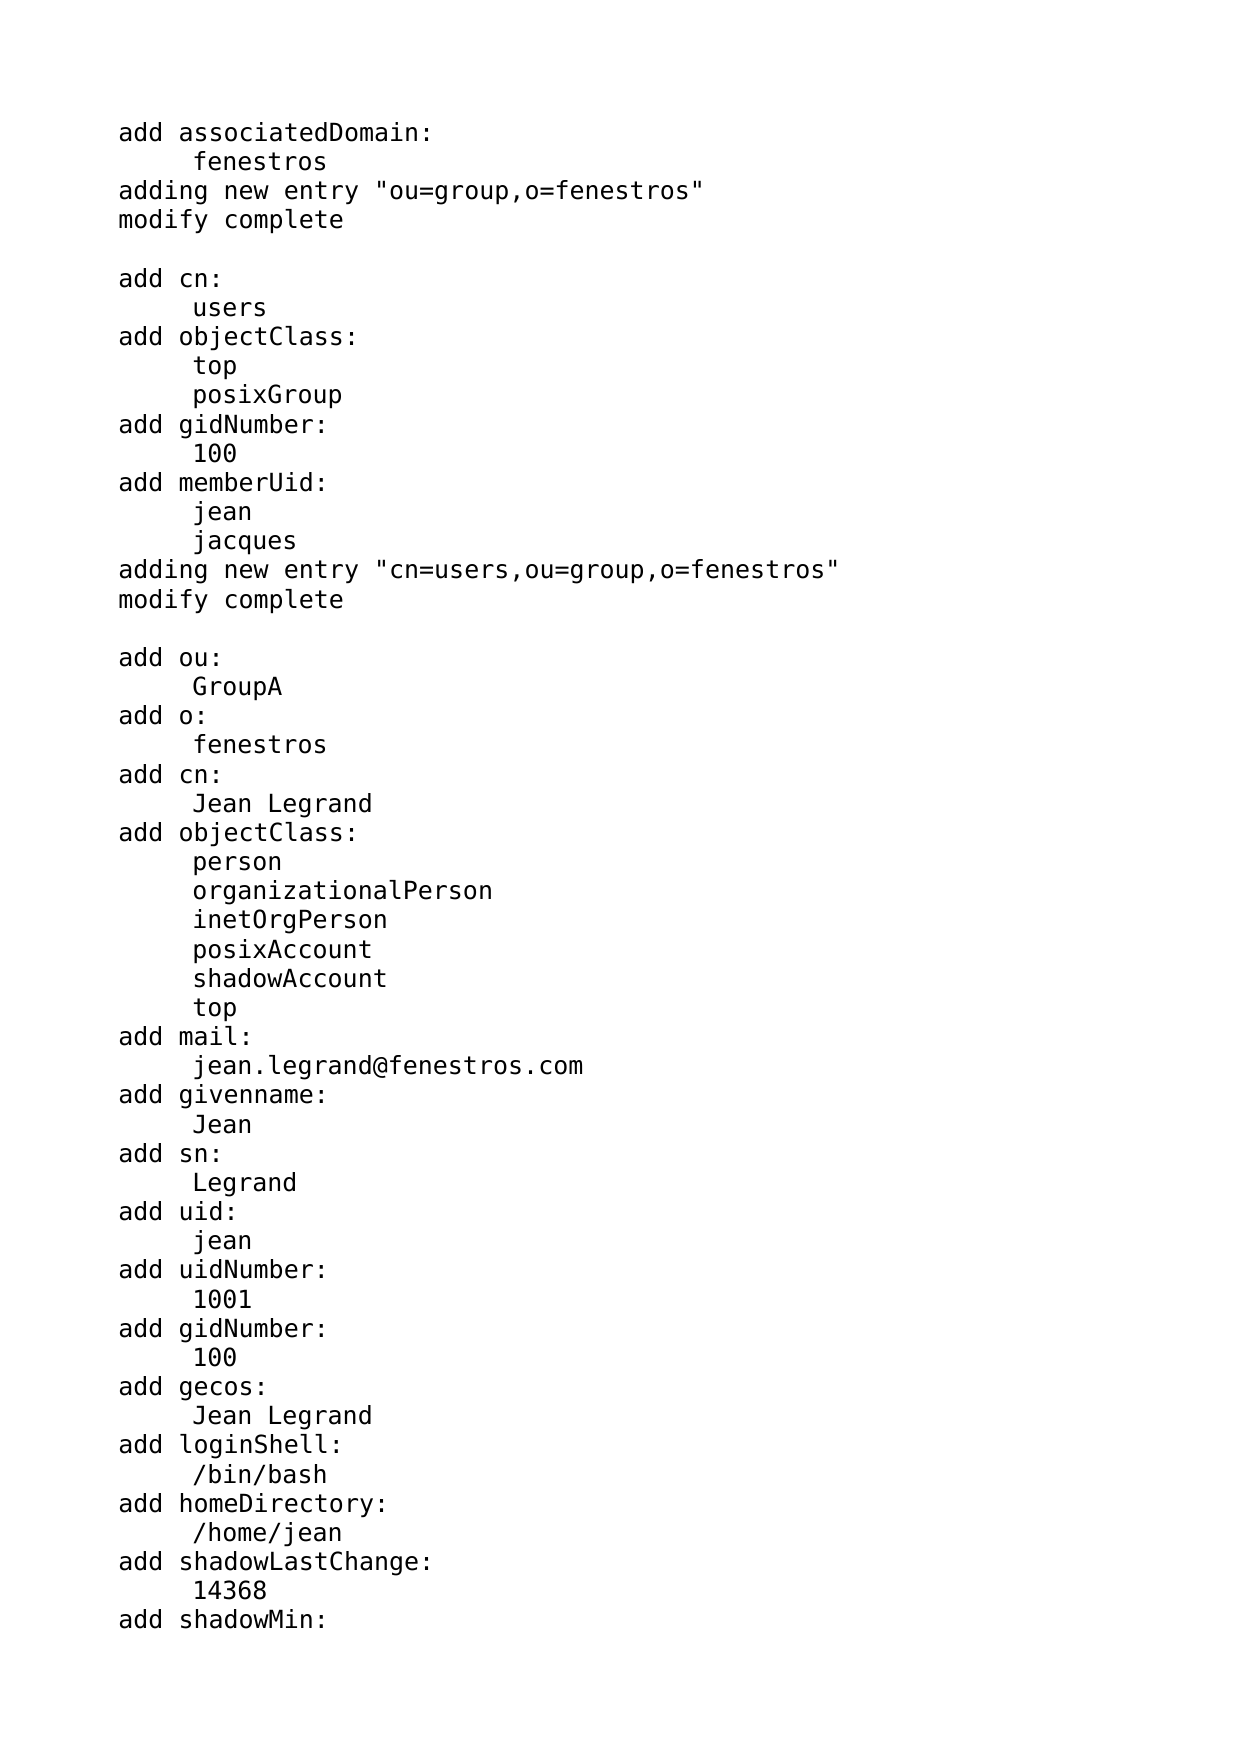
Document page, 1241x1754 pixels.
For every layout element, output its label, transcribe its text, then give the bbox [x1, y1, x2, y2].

text add associatedDomain: fenestros adding new entry "ou=group,o=fenestros" modify complete add cn: users add objectClass: top posixGroup add gidNumber: 100 add memberUid: jean jacques adding new entry "cn=users,ou=group,o=fenestros" modify complete add ou: GroupA add o: fenestros add cn: Jean Legrand add objectClass: person organizationalPerson inetOrgPerson posixAccount shadowAccount top add mail: jean.legrand@fenestros.com add givenname: Jean add sn: Legrand add uid: jean add uidNumber: 1001 add gidNumber: 100 add gecos: Jean Legrand add loginShell: /bin/bash add homeDirectory: /home/jean add shadowLastChange: 14368 add shadowMin: [118, 118, 1122, 1635]
